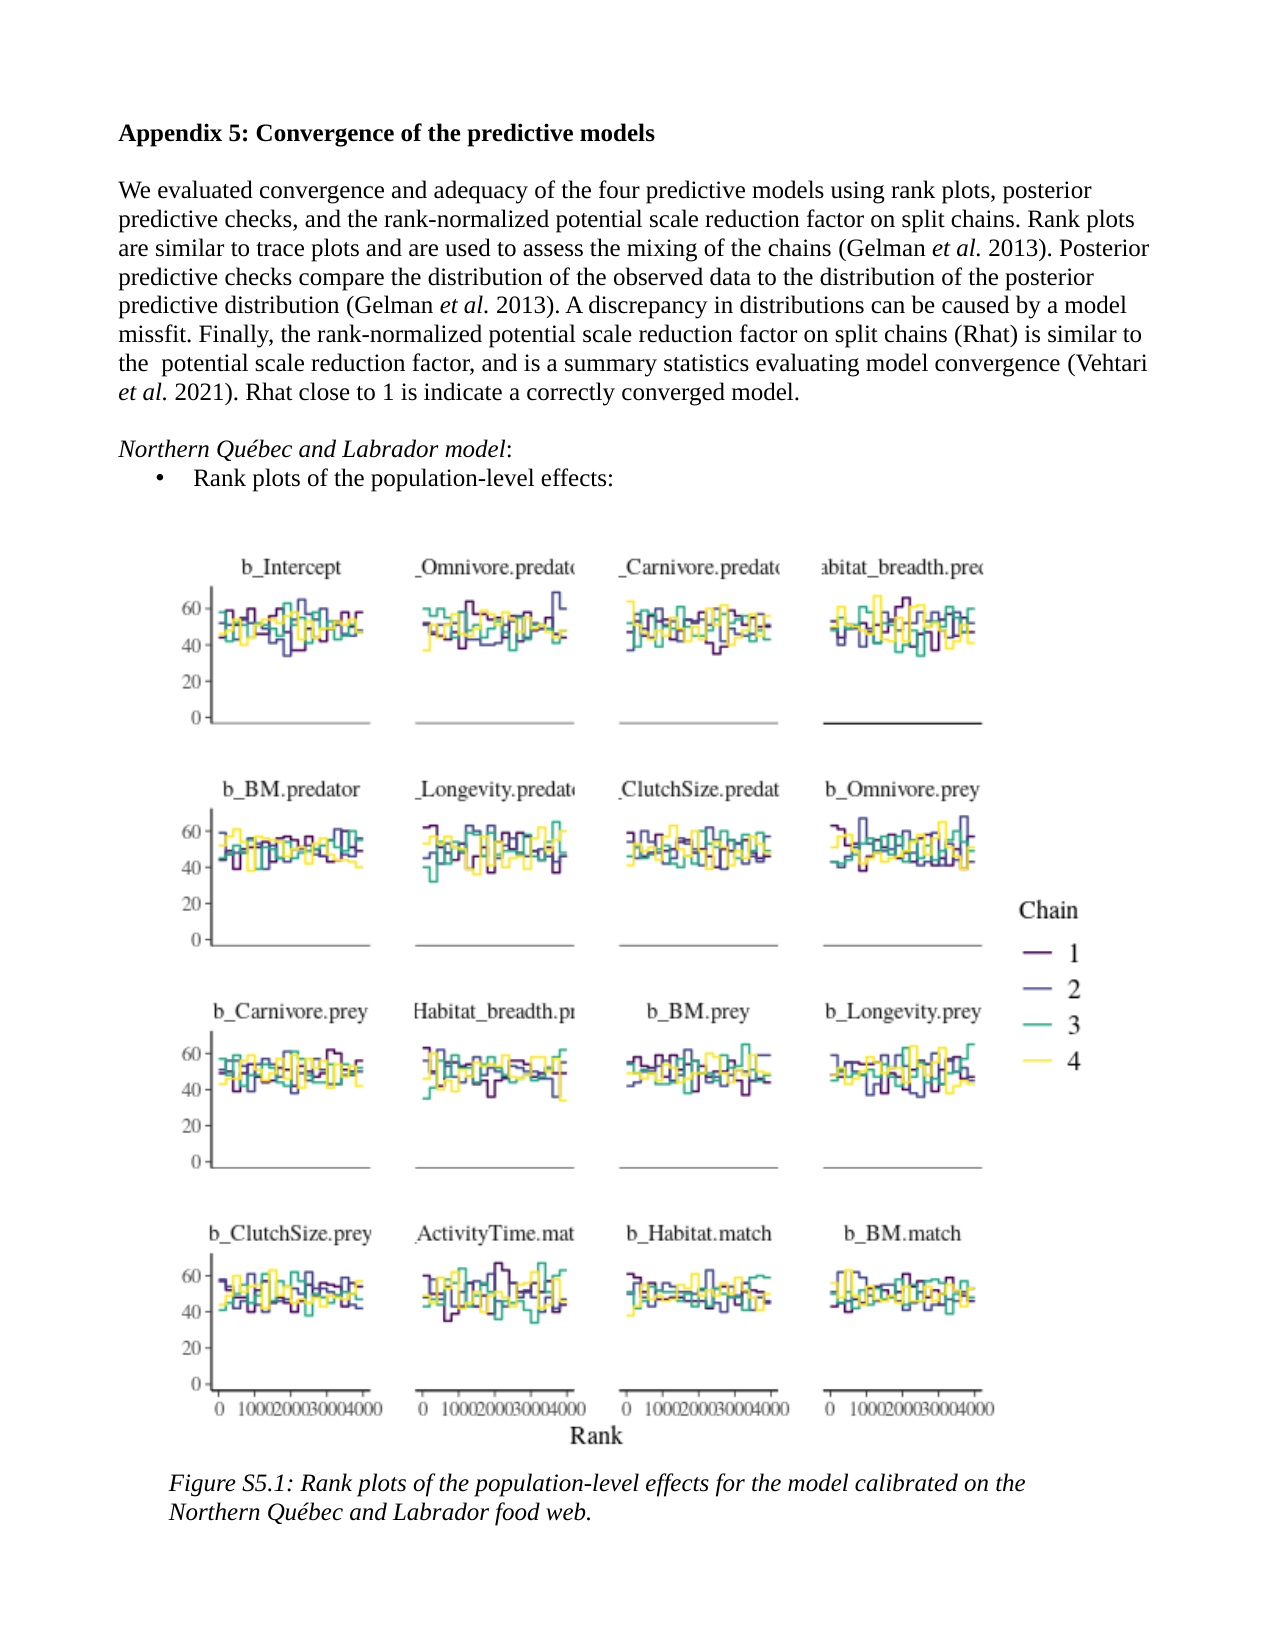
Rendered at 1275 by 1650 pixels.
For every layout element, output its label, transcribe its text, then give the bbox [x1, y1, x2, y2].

list [169, 522, 1106, 534]
text Northern Québec and Labrador model: [118, 434, 1157, 463]
list Figure S5.1: Rank plots of the population-level effects for the model calibrated on the Northern Québec and Labrador food web. [169, 1463, 1106, 1526]
text Appendix 5: Convergence of the predictive models [118, 118, 1157, 147]
list Rank plots of the population-level effects: [156, 463, 1157, 492]
picture [168, 534, 1107, 1463]
text We evaluated convergence and adequacy of the four predictive models using rank plots, posterior predictive checks, and the rank-normalized potential scale reduction factor on split chains. Rank plots are similar to trace plots and are used to assess the mixing of the chains (Gelman et al. 2013). Posterior predictive checks compare the distribution of the observed data to the distribution of the posterior predictive distribution (Gelman et al. 2013). A discrepancy in distributions can be caused by a model missfit. Finally, the rank-normalized potential scale reduction factor on split chains (Rhat) is similar to the potential scale reduction factor, and is a summary statistics evaluating model convergence (Vehtari et al. 2021). Rhat close to 1 is indicate a correctly converged model. [118, 176, 1157, 406]
